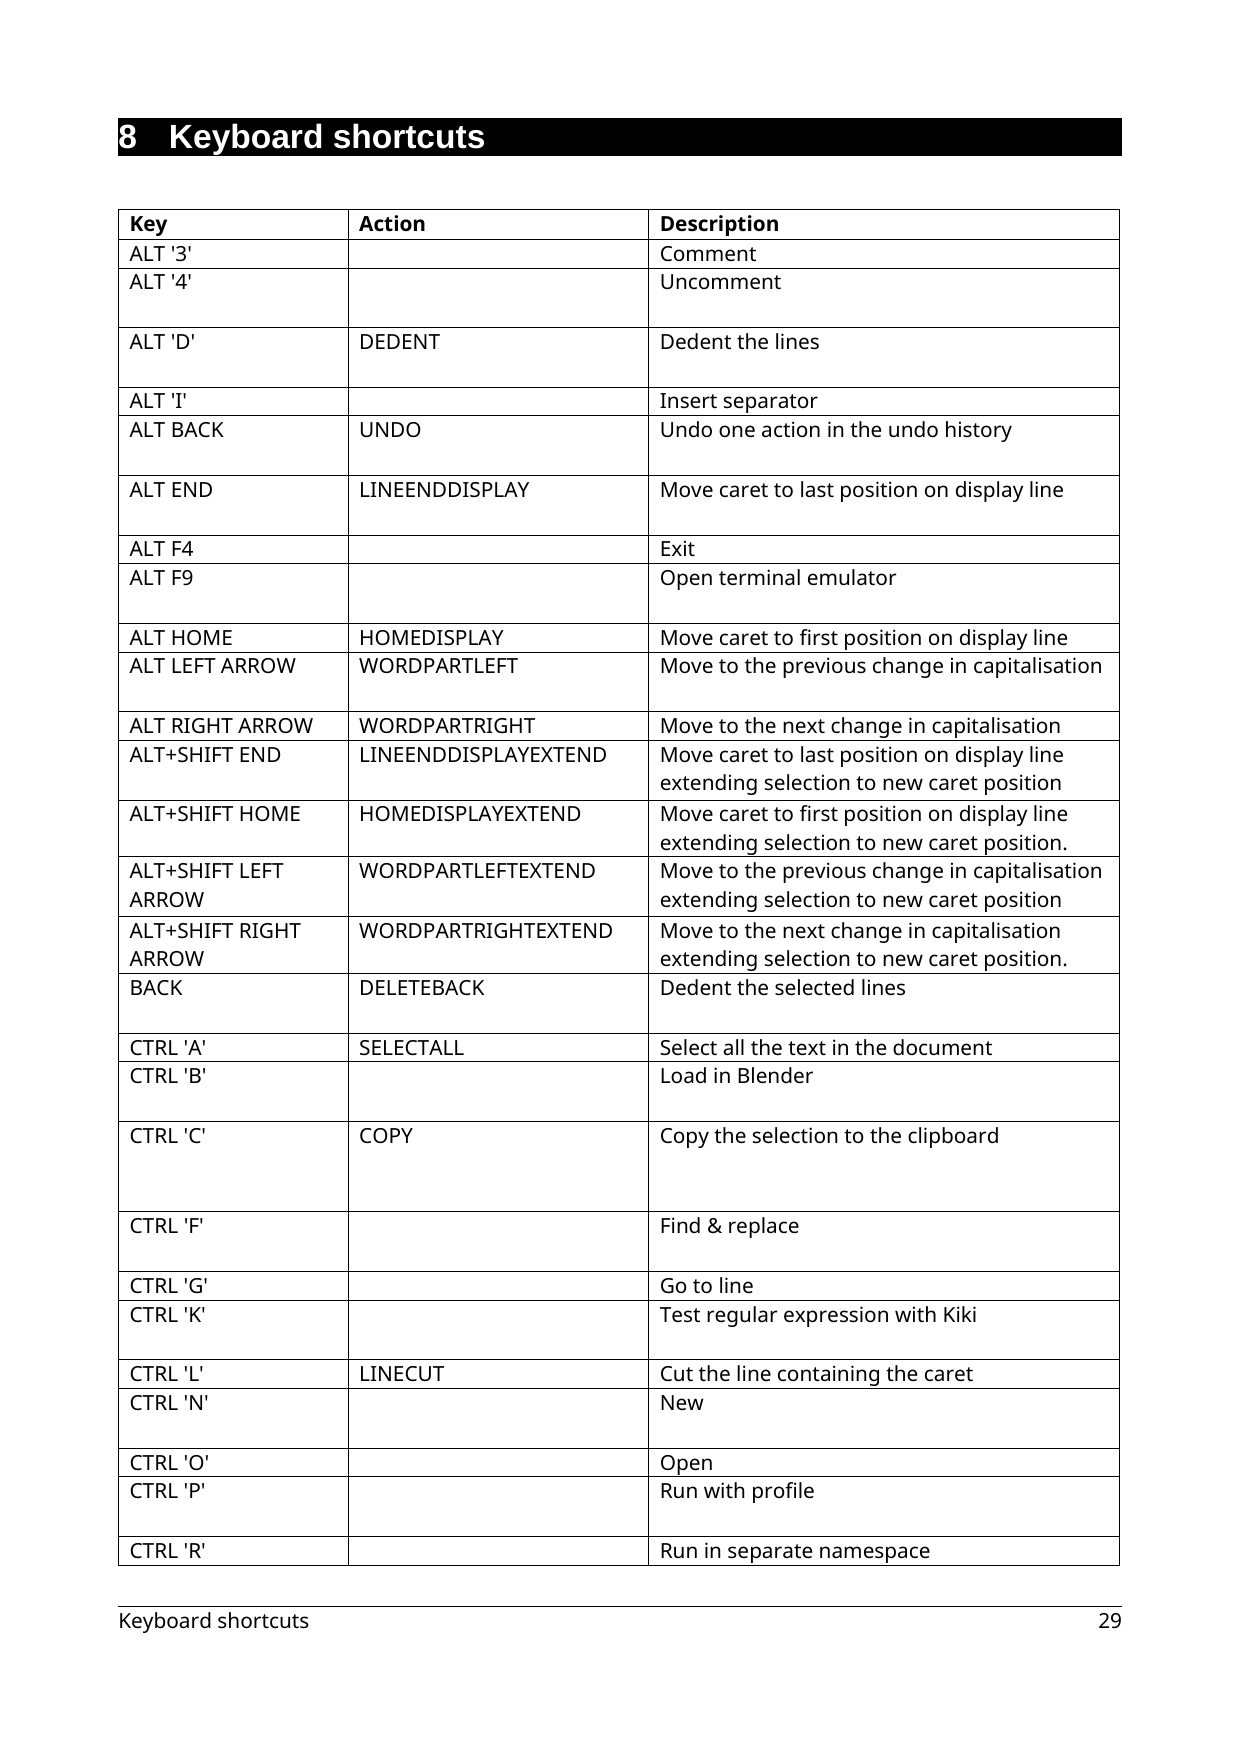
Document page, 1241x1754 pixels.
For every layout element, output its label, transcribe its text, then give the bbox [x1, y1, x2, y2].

table_cell Move to the next change in capitalisation [649, 712, 1119, 740]
table_cell ALT HOME [119, 624, 348, 652]
table_cell CTRL 'N' [119, 1389, 348, 1448]
table_cell SELECTALL [349, 1034, 648, 1061]
table_cell Move to the previous change in capitalisation [649, 653, 1119, 711]
table_cell Undo one action in the undo history [649, 416, 1119, 475]
table_cell Load in Blender [649, 1062, 1119, 1121]
table_cell [349, 388, 648, 415]
table_cell Dedent the selected lines [649, 974, 1119, 1033]
table_cell Move caret to first position on display line extending selection to new caret position. [649, 801, 1119, 856]
table_cell [349, 269, 648, 327]
table_cell [349, 536, 648, 563]
table_cell ALT 'D' [119, 328, 348, 387]
table_cell Open [649, 1449, 1119, 1476]
table_cell DEDENT [349, 328, 648, 387]
table_header Description [649, 210, 1119, 239]
table_cell LINEENDDISPLAY [349, 476, 648, 534]
table_cell CTRL 'G' [119, 1272, 348, 1300]
table_cell Cut the line containing the caret [649, 1360, 1119, 1388]
table_header Key [119, 210, 348, 239]
table_cell Move caret to last position on display line [649, 476, 1119, 534]
table_cell WORDPARTRIGHT [349, 712, 648, 740]
table_cell ALT '4' [119, 269, 348, 327]
table_cell ALT '3' [119, 240, 348, 267]
table_cell LINEENDDISPLAYEXTEND [349, 741, 648, 799]
table_cell Uncomment [649, 269, 1119, 327]
table_cell WORDPARTLEFTEXTEND [349, 857, 648, 916]
table_cell Run with profile [649, 1477, 1119, 1536]
table_cell CTRL 'B' [119, 1062, 348, 1121]
table_cell New [649, 1389, 1119, 1448]
table_cell Open terminal emulator [649, 564, 1119, 623]
table_cell HOMEDISPLAYEXTEND [349, 801, 648, 856]
table_cell Move caret to last position on display line extending selection to new caret position [649, 741, 1119, 799]
table_cell CTRL 'P' [119, 1477, 348, 1536]
table_cell [349, 1477, 648, 1536]
table_cell CTRL 'R' [119, 1537, 348, 1565]
table_cell Move to the next change in capitalisation extending selection to new caret position. [649, 917, 1119, 973]
table_cell WORDPARTRIGHTEXTEND [349, 917, 648, 973]
table_cell ALT LEFT ARROW [119, 653, 348, 711]
table_cell DELETEBACK [349, 974, 648, 1033]
table_cell ALT F4 [119, 536, 348, 563]
table_cell Insert separator [649, 388, 1119, 415]
table_cell [349, 1537, 648, 1565]
table_cell Move to the previous change in capitalisation extending selection to new caret position [649, 857, 1119, 916]
table_cell [349, 564, 648, 623]
table_cell CTRL 'L' [119, 1360, 348, 1388]
table_cell Find & replace [649, 1212, 1119, 1271]
table_cell ALT+SHIFT LEFT ARROW [119, 857, 348, 916]
table_cell [349, 240, 648, 267]
table_cell Move caret to first position on display line [649, 624, 1119, 652]
table_cell ALT+SHIFT RIGHT ARROW [119, 917, 348, 973]
table_cell ALT F9 [119, 564, 348, 623]
table_cell CTRL 'C' [119, 1122, 348, 1211]
table_header Action [349, 210, 648, 239]
table_cell CTRL 'F' [119, 1212, 348, 1271]
table_cell WORDPARTLEFT [349, 653, 648, 711]
table_cell Dedent the lines [649, 328, 1119, 387]
table_cell BACK [119, 974, 348, 1033]
table_cell CTRL 'K' [119, 1301, 348, 1359]
table_cell [349, 1389, 648, 1448]
table_cell CTRL 'O' [119, 1449, 348, 1476]
table_cell CTRL 'A' [119, 1034, 348, 1061]
table_cell ALT 'I' [119, 388, 348, 415]
table_cell [349, 1449, 648, 1476]
table_cell Test regular expression with Kiki [649, 1301, 1119, 1359]
table_cell ALT BACK [119, 416, 348, 475]
table_cell ALT+SHIFT HOME [119, 801, 348, 856]
table_cell Exit [649, 536, 1119, 563]
table_cell [349, 1212, 648, 1271]
table_cell COPY [349, 1122, 648, 1211]
table_cell ALT END [119, 476, 348, 534]
table_cell [349, 1272, 648, 1300]
table_cell [349, 1301, 648, 1359]
table_cell ALT RIGHT ARROW [119, 712, 348, 740]
table_cell ALT+SHIFT END [119, 741, 348, 799]
table_cell HOMEDISPLAY [349, 624, 648, 652]
table_cell Comment [649, 240, 1119, 267]
table_cell Select all the text in the document [649, 1034, 1119, 1061]
table_cell [349, 1062, 648, 1121]
table_cell Go to line [649, 1272, 1119, 1300]
table_cell UNDO [349, 416, 648, 475]
table_cell Run in separate namespace [649, 1537, 1119, 1565]
table_cell LINECUT [349, 1360, 648, 1388]
subtitle Keyboard shortcuts [118, 118, 1122, 156]
table_cell Copy the selection to the clipboard [649, 1122, 1119, 1211]
